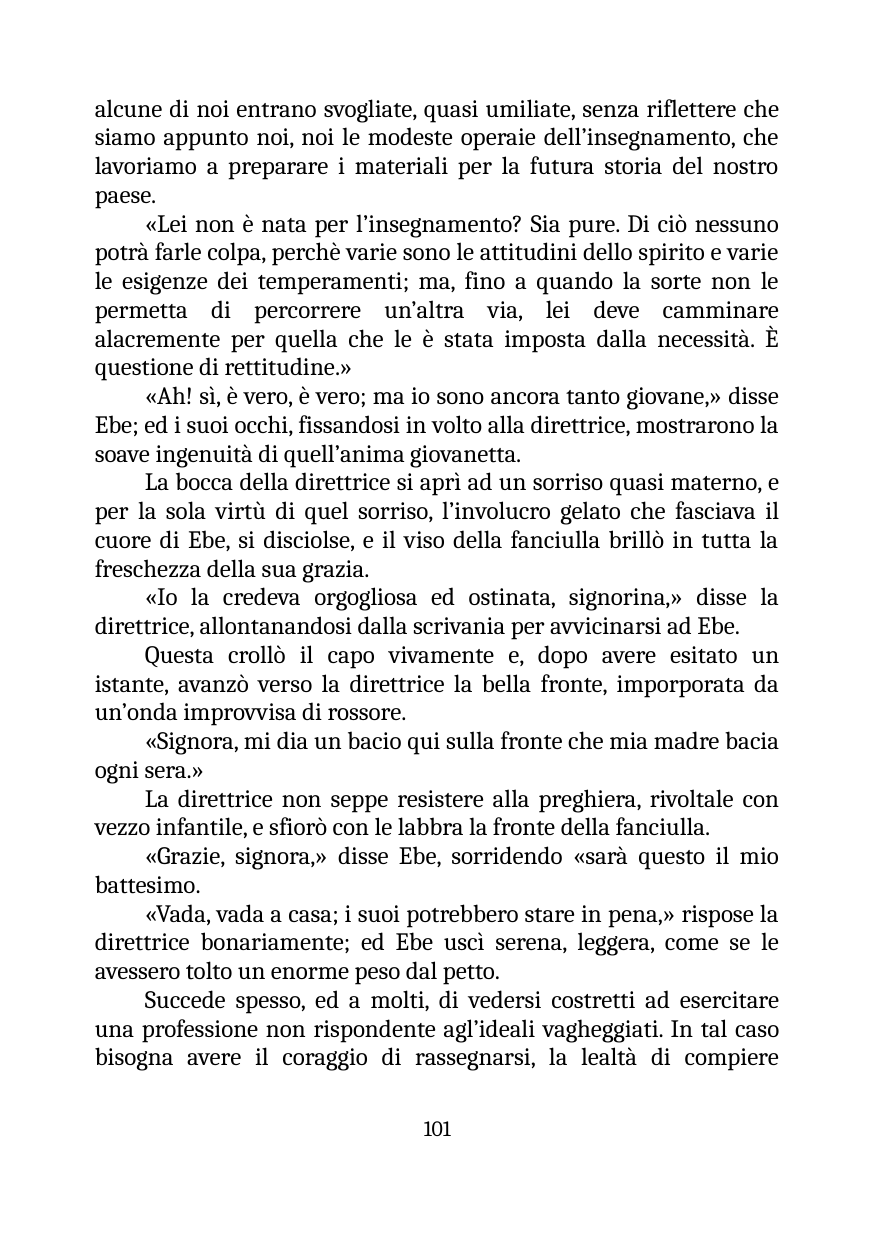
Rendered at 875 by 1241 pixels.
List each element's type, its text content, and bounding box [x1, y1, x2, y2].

text La direttrice non seppe resistere alla preghiera, rivoltale con vezzo infantile, e sfiorò con le labbra la fronte della fanciulla. [94, 784, 779, 842]
text «Io la credeva orgogliosa ed ostinata, signorina,» disse la direttrice, allontanandosi dalla scrivania per avvicinarsi ad Ebe. [94, 583, 779, 641]
text «Grazie, signora,» disse Ebe, sorridendo «sarà questo il mio battesimo. [94, 842, 779, 899]
text Questa crollò il capo vivamente e, dopo avere esitato un istante, avanzò verso la direttrice la bella fronte, imporporata da un’onda improvvisa di rossore. [94, 641, 779, 727]
text Succede spesso, ed a molti, di vedersi costretti ad esercitare una professione non rispondente agl’ideali vagheggiati. In tal caso bisogna avere il coraggio di rassegnarsi, la lealtà di compiere [94, 986, 779, 1072]
text «Vada, vada a casa; i suoi potrebbero stare in pena,» rispose la direttrice bonariamente; ed Ebe uscì serena, leggera, come se le avessero tolto un enorme peso dal petto. [94, 899, 779, 986]
text «Lei non è nata per l’insegnamento? Sia pure. Di ciò nessuno potrà farle colpa, perchè varie sono le attitudini dello spirito e varie le esigenze dei temperamenti; ma, fino a quando la sorte non le permetta di percorrere un’altra via, lei deve camminare alacremente per quella che le è stata imposta dalla necessità. È questione di rettitudine.» [94, 209, 779, 382]
text La bocca della direttrice si aprì ad un sorriso quasi materno, e per la sola virtù di quel sorriso, l’involucro gelato che fasciava il cuore di Ebe, si disciolse, e il viso della fanciulla brillò in tutta la freschezza della sua grazia. [94, 468, 779, 583]
text alcune di noi entrano svogliate, quasi umiliate, senza riflettere che siamo appunto noi, noi le modeste operaie dell’insegnamento, che lavoriamo a preparare i materiali per la futura storia del nostro paese. [94, 94, 779, 209]
text «Signora, mi dia un bacio qui sulla fronte che mia madre bacia ogni sera.» [94, 727, 779, 784]
text «Ah! sì, è vero, è vero; ma io sono ancora tanto giovane,» disse Ebe; ed i suoi occhi, fissandosi in volto alla direttrice, mostrarono la soave ingenuità di quell’anima giovanetta. [94, 382, 779, 468]
